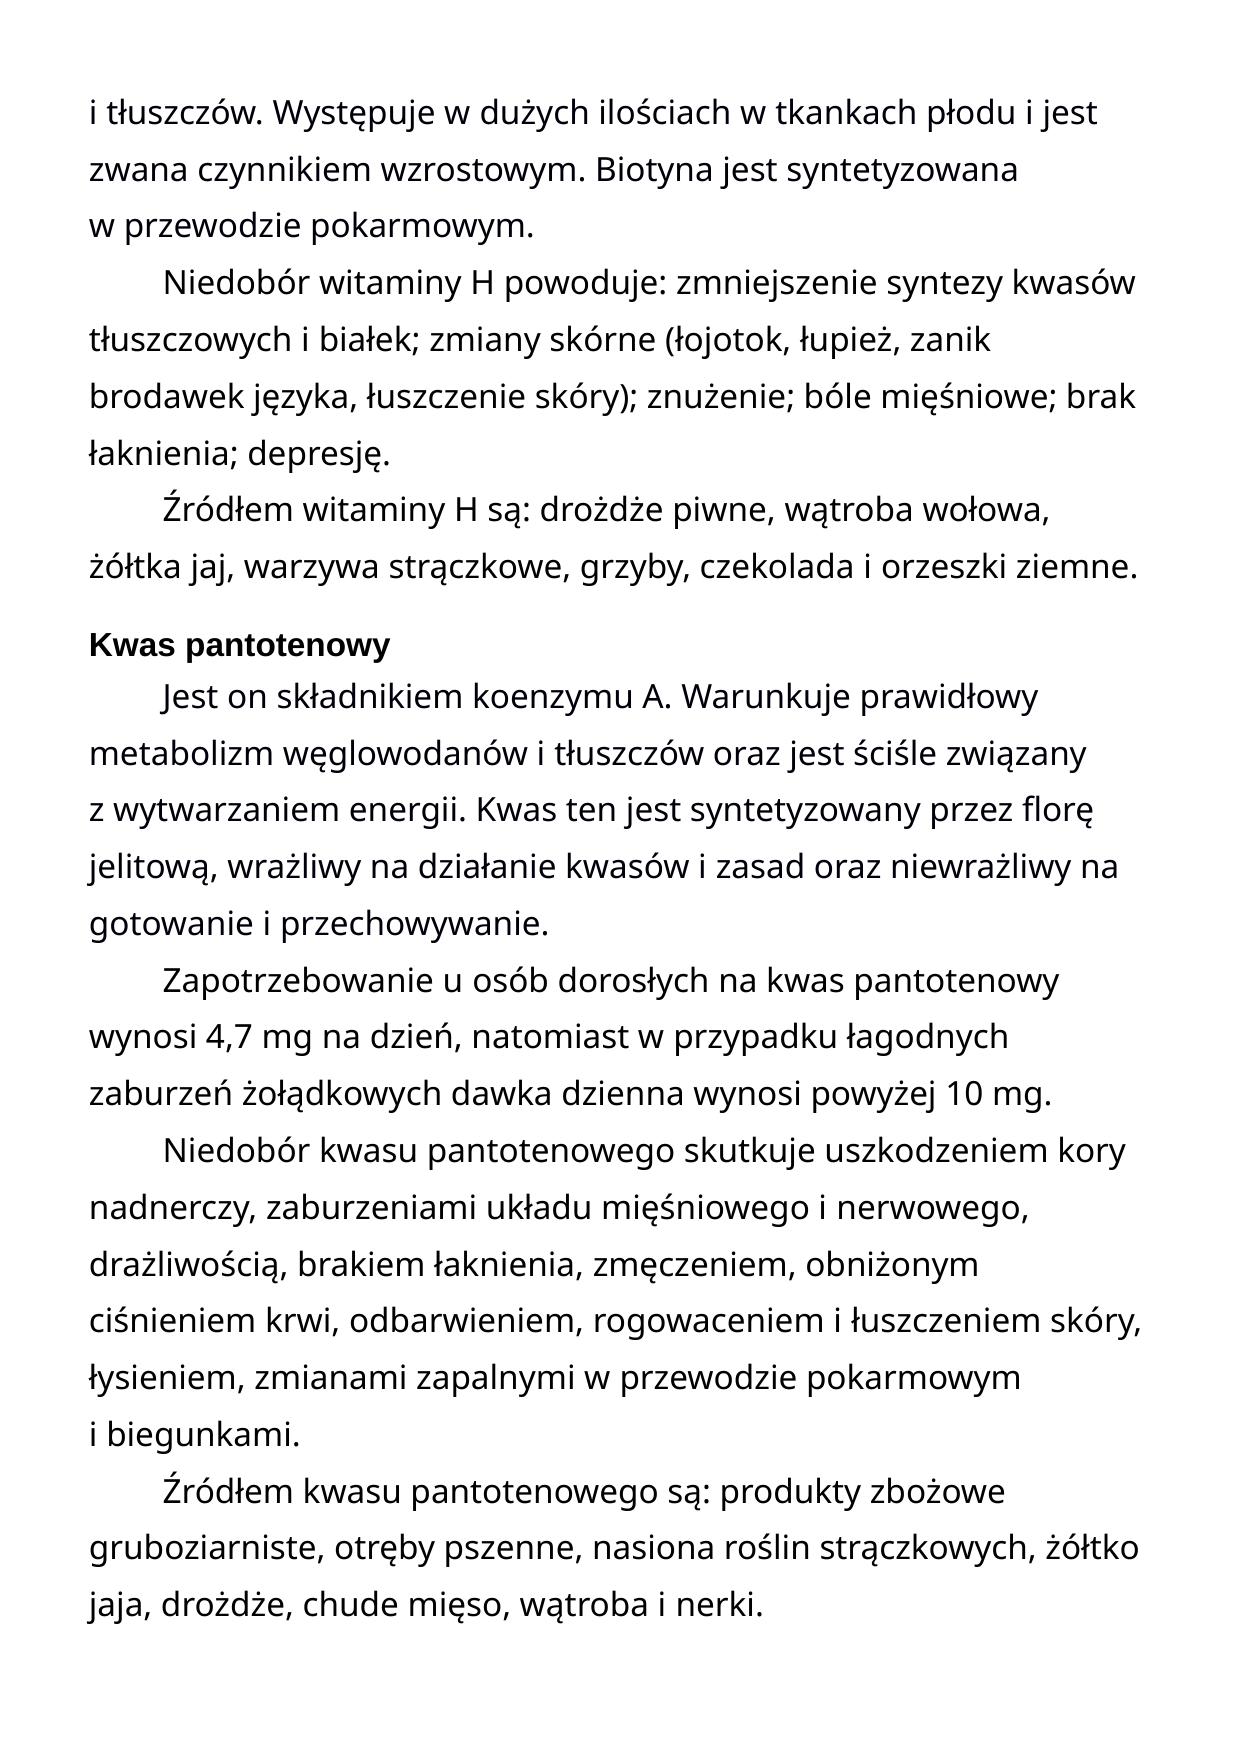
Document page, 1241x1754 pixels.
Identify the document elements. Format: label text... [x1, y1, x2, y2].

subtitle Kwas pantotenowy [89, 624, 1152, 663]
text Źródłem kwasu pantotenowego są: produkty zbożowe gruboziarniste, otręby pszenne, nasiona roślin strączkowych, żółtko jaja, drożdże, chude mięso, wątroba i nerki. [89, 1467, 1152, 1626]
text Niedobór witaminy H powoduje: zmniejszenie syntezy kwasów tłuszczowych i białek; zmiany skórne (łojotok, łupież, zanik brodawek języka, łuszczenie skóry); znużenie; bóle mięśniowe; brak łaknienia; depresję. [89, 259, 1152, 475]
text Źródłem witaminy H są: drożdże piwne, wątroba wołowa, żółtka jaj, warzywa strączkowe, grzyby, czekolada i orzeszki ziemne. [89, 486, 1152, 588]
text Zapotrzebowanie u osób dorosłych na kwas pantotenowy wynosi 4,7 mg na dzień, natomiast w przypadku łagodnych zaburzeń żołądkowych dawka dzienna wynosi powyżej 10 mg. [89, 956, 1152, 1115]
text i tłuszczów. Występuje w dużych ilościach w tkankach płodu i jest zwana czynnikiem wzrostowym. Biotyna jest syntetyzowana w przewodzie pokarmowym. [89, 89, 1152, 248]
text Niedobór kwasu pantotenowego skutkuje uszkodzeniem kory nadnerczy, zaburzeniami układu mięśniowego i nerwowego, drażliwością, brakiem łaknienia, zmęczeniem, obniżonym ciśnieniem krwi, odbarwieniem, rogowaceniem i łuszczeniem skóry, łysieniem, zmianami zapalnymi w przewodzie pokarmowym i biegunkami. [89, 1127, 1152, 1456]
text Jest on składnikiem koenzymu A. Warunkuje prawidłowy metabolizm węglowodanów i tłuszczów oraz jest ściśle związany z wytwarzaniem energii. Kwas ten jest syntetyzowany przez florę jelitową, wrażliwy na działanie kwasów i zasad oraz niewrażliwy na gotowanie i przechowywanie. [89, 673, 1152, 945]
